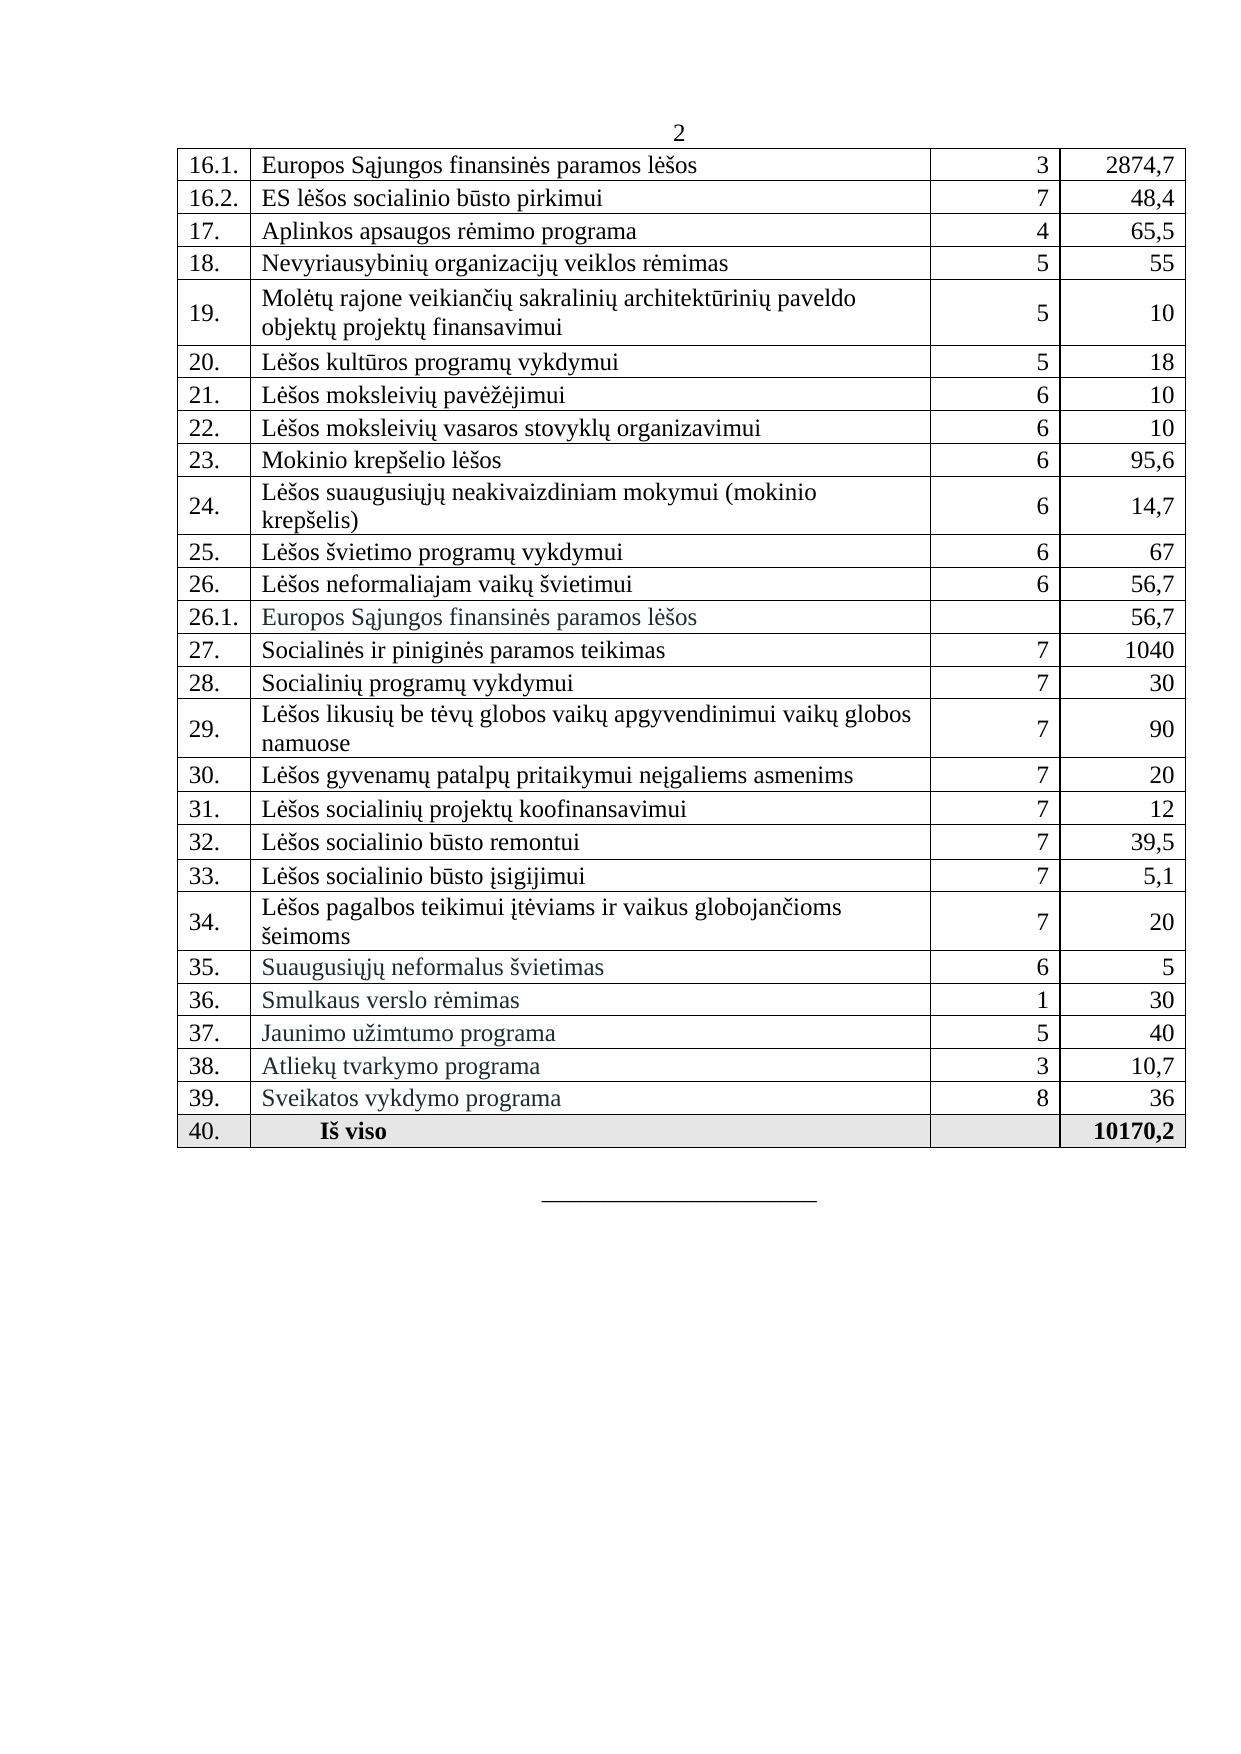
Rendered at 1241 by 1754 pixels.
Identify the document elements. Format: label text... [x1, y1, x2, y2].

text ______________________ [177, 1176, 1181, 1205]
table_cell Nevyriausybinių organizacijų veiklos rėmimas [251, 247, 930, 279]
table_cell Lėšos neformaliajam vaikų švietimui [251, 568, 930, 600]
table_cell 30 [1061, 667, 1185, 698]
table_cell 29. [178, 699, 250, 757]
table_cell Lėšos pagalbos teikimui įtėviams ir vaikus globojančioms šeimoms [251, 892, 930, 950]
table_cell 67 [1061, 535, 1185, 567]
table_cell 40 [1061, 1016, 1185, 1048]
table_cell [931, 1115, 1059, 1147]
table_cell 56,7 [1061, 601, 1185, 633]
table_cell Mokinio krepšelio lėšos [251, 444, 930, 476]
table_cell Sveikatos vykdymo programa [251, 1082, 930, 1114]
table_cell 30 [1061, 984, 1185, 1015]
table_cell Suaugusiųjų neformalus švietimas [251, 951, 930, 983]
table_cell 34. [178, 892, 250, 950]
table_cell 40. [178, 1115, 250, 1147]
table_cell 22. [178, 411, 250, 443]
table_cell 7 [931, 667, 1059, 698]
table_cell 6 [931, 411, 1059, 443]
table_cell 2874,7 [1061, 149, 1185, 180]
table_cell 10,7 [1061, 1049, 1185, 1081]
table_cell 20 [1061, 892, 1185, 950]
table_cell 8 [931, 1082, 1059, 1114]
table_cell 7 [931, 181, 1059, 213]
table_cell 12 [1061, 792, 1185, 824]
table_cell Jaunimo užimtumo programa [251, 1016, 930, 1048]
table_cell 25. [178, 535, 250, 567]
table_cell 19. [178, 280, 250, 344]
table_cell 36 [1061, 1082, 1185, 1114]
table_cell Lėšos kultūros programų vykdymui [251, 346, 930, 377]
table_cell Socialinės ir piniginės paramos teikimas [251, 634, 930, 666]
table_cell Atliekų tvarkymo programa [251, 1049, 930, 1081]
table_cell 7 [931, 892, 1059, 950]
table_cell Lėšos moksleivių vasaros stovyklų organizavimui [251, 411, 930, 443]
table_cell 5 [931, 247, 1059, 279]
table_cell 20. [178, 346, 250, 377]
table_cell Lėšos likusių be tėvų globos vaikų apgyvendinimui vaikų globos namuose [251, 699, 930, 757]
table_cell 26. [178, 568, 250, 600]
table_cell 90 [1061, 699, 1185, 757]
table_cell 5,1 [1061, 860, 1185, 891]
table_cell 24. [178, 477, 250, 534]
table_cell 21. [178, 378, 250, 410]
table_cell 6 [931, 378, 1059, 410]
table_cell Lėšos socialinio būsto remontui [251, 825, 930, 858]
table_cell [931, 601, 1059, 633]
table_cell 33. [178, 860, 250, 891]
table_cell 6 [931, 444, 1059, 476]
table_cell 7 [931, 699, 1059, 757]
table_cell 32. [178, 825, 250, 858]
table_cell 26.1. [178, 601, 250, 633]
table_cell 4 [931, 214, 1059, 246]
table_cell 28. [178, 667, 250, 698]
table_cell 16.1. [178, 149, 250, 180]
table_cell 23. [178, 444, 250, 476]
table_cell 6 [931, 951, 1059, 983]
table_cell Lėšos socialinio būsto įsigijimui [251, 860, 930, 891]
table_cell 37. [178, 1016, 250, 1048]
table_cell 6 [931, 477, 1059, 534]
table_cell Molėtų rajone veikiančių sakralinių architektūrinių paveldo objektų projektų finansavimui [251, 280, 930, 344]
table_cell Lėšos moksleivių pavėžėjimui [251, 378, 930, 410]
table_cell 1 [931, 984, 1059, 1015]
table_cell 1040 [1061, 634, 1185, 666]
table_cell 7 [931, 758, 1059, 791]
table_cell 5 [931, 280, 1059, 344]
table_cell 7 [931, 792, 1059, 824]
table_cell 27. [178, 634, 250, 666]
table_cell 55 [1061, 247, 1185, 279]
table_cell 31. [178, 792, 250, 824]
table_cell ES lėšos socialinio būsto pirkimui [251, 181, 930, 213]
table_cell Europos Sąjungos finansinės paramos lėšos [251, 601, 930, 633]
table_cell Europos Sąjungos finansinės paramos lėšos [251, 149, 930, 180]
table_cell 6 [931, 535, 1059, 567]
table_cell 5 [931, 346, 1059, 377]
table_cell 39,5 [1061, 825, 1185, 858]
table_cell 36. [178, 984, 250, 1015]
table_cell 3 [931, 1049, 1059, 1081]
table_cell 18 [1061, 346, 1185, 377]
table_cell 5 [931, 1016, 1059, 1048]
table_cell Socialinių programų vykdymui [251, 667, 930, 698]
table_cell 10 [1061, 280, 1185, 344]
table_cell 39. [178, 1082, 250, 1114]
table_cell 7 [931, 825, 1059, 858]
table_cell Aplinkos apsaugos rėmimo programa [251, 214, 930, 246]
table_cell 5 [1061, 951, 1185, 983]
table_cell 48,4 [1061, 181, 1185, 213]
table_cell 10 [1061, 378, 1185, 410]
table_cell 20 [1061, 758, 1185, 791]
table_cell 16.2. [178, 181, 250, 213]
table_cell Lėšos gyvenamų patalpų pritaikymui neįgaliems asmenims [251, 758, 930, 791]
table_cell 7 [931, 634, 1059, 666]
table_cell 30. [178, 758, 250, 791]
table_cell 35. [178, 951, 250, 983]
table_cell 38. [178, 1049, 250, 1081]
table_cell 10170,2 [1061, 1115, 1185, 1147]
table_cell 56,7 [1061, 568, 1185, 600]
table_cell 10 [1061, 411, 1185, 443]
table_cell 3 [931, 149, 1059, 180]
table_cell 18. [178, 247, 250, 279]
table_cell Smulkaus verslo rėmimas [251, 984, 930, 1015]
table_cell 7 [931, 860, 1059, 891]
table_cell 17. [178, 214, 250, 246]
table_cell Iš viso [251, 1115, 930, 1147]
table_cell Lėšos socialinių projektų koofinansavimui [251, 792, 930, 824]
table_cell 95,6 [1061, 444, 1185, 476]
table_cell 6 [931, 568, 1059, 600]
table_cell Lėšos švietimo programų vykdymui [251, 535, 930, 567]
table_cell 14,7 [1061, 477, 1185, 534]
table_cell 65,5 [1061, 214, 1185, 246]
table_cell Lėšos suaugusiųjų neakivaizdiniam mokymui (mokinio krepšelis) [251, 477, 930, 534]
